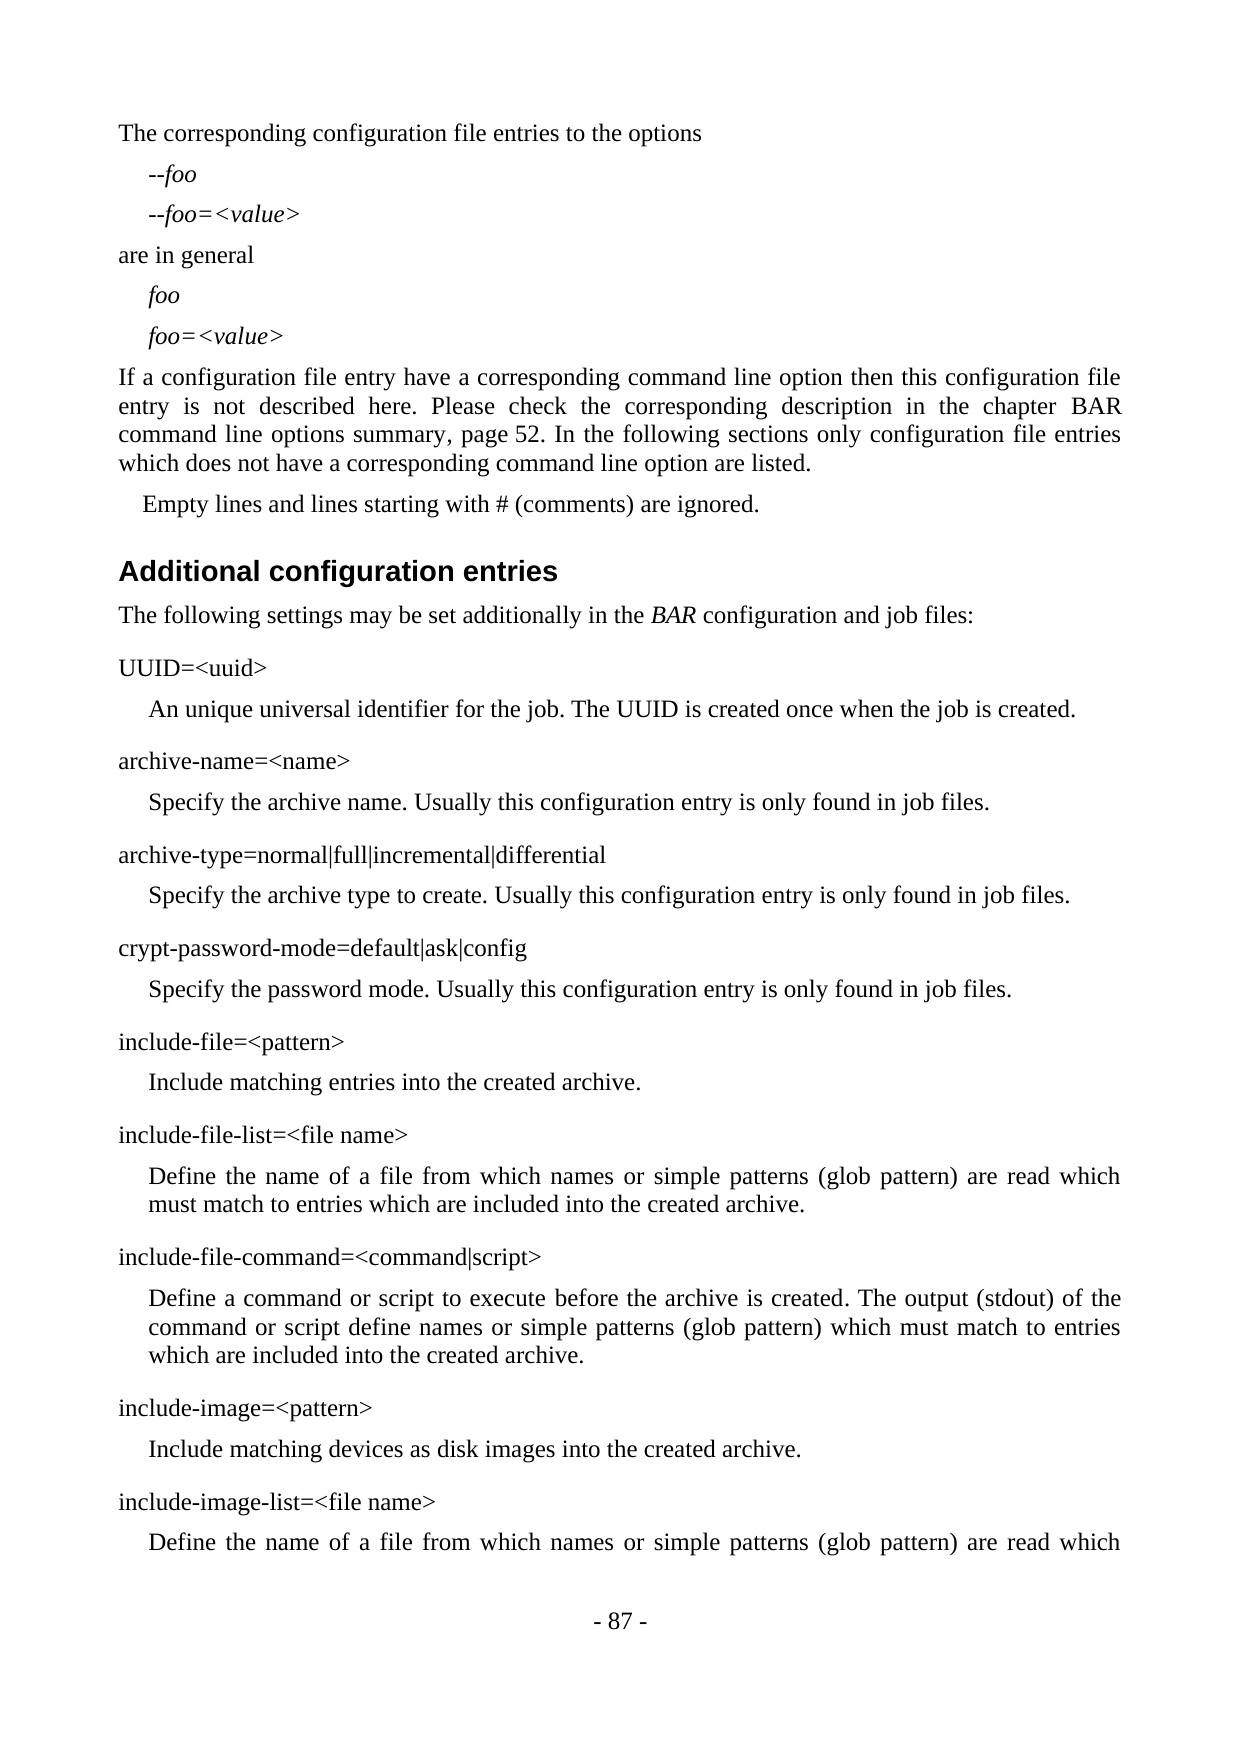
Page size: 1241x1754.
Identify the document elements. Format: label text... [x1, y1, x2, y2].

text If a configuration file entry have a corresponding command line option then this configuration file entry is not described here. Please check the corresponding description in the chapter BAR command line options summary, page 51. In the following sections only configuration file entries which does not have a corresponding command line option are listed. [118, 362, 1122, 477]
title include-file=<pattern> [118, 1027, 1122, 1055]
text Include matching devices as disk images into the created archive. [148, 1434, 1122, 1463]
title include-file-list=<file name> [118, 1120, 1122, 1149]
text Specify the archive name. Usually this configuration entry is only found in job files. [148, 787, 1122, 816]
subtitle Additional configuration entries [118, 554, 1122, 588]
title include-image-list=<file name> [118, 1487, 1122, 1515]
text Define the name of a file from which names or simple patterns (glob pattern) are read which [148, 1527, 1122, 1556]
title include-file-command=<command|script> [118, 1242, 1122, 1271]
text foo=<value> [148, 321, 1122, 350]
title archive-name=<name> [118, 746, 1122, 775]
title UUID=<uuid> [118, 653, 1122, 682]
text An unique universal identifier for the job. The UUID is created once when the job is created. [148, 694, 1122, 722]
title crypt-password-mode=default|ask|config [118, 933, 1122, 962]
text Define the name of a file from which names or simple patterns (glob pattern) are read which must match to entries which are included into the created archive. [148, 1161, 1122, 1218]
text Specify the password mode. Usually this configuration entry is only found in job files. [148, 974, 1122, 1003]
text are in general [118, 240, 1122, 269]
title archive-type=normal|full|incremental|differential [118, 840, 1122, 868]
text Include matching entries into the created archive. [148, 1067, 1122, 1096]
text --foo=<value> [148, 199, 1122, 228]
text The corresponding configuration file entries to the options [118, 118, 1122, 147]
text Empty lines and lines starting with # (comments) are ignored. [118, 489, 1122, 518]
text --foo [148, 159, 1122, 187]
title include-image=<pattern> [118, 1393, 1122, 1422]
text Define a command or script to execute before the archive is created. The output (stdout) of the command or script define names or simple patterns (glob pattern) which must match to entries which are included into the created archive. [148, 1283, 1122, 1369]
text Specify the archive type to create. Usually this configuration entry is only found in job files. [148, 881, 1122, 909]
text The following settings may be set additionally in the BAR configuration and job files: [118, 600, 1122, 629]
text foo [148, 281, 1122, 309]
